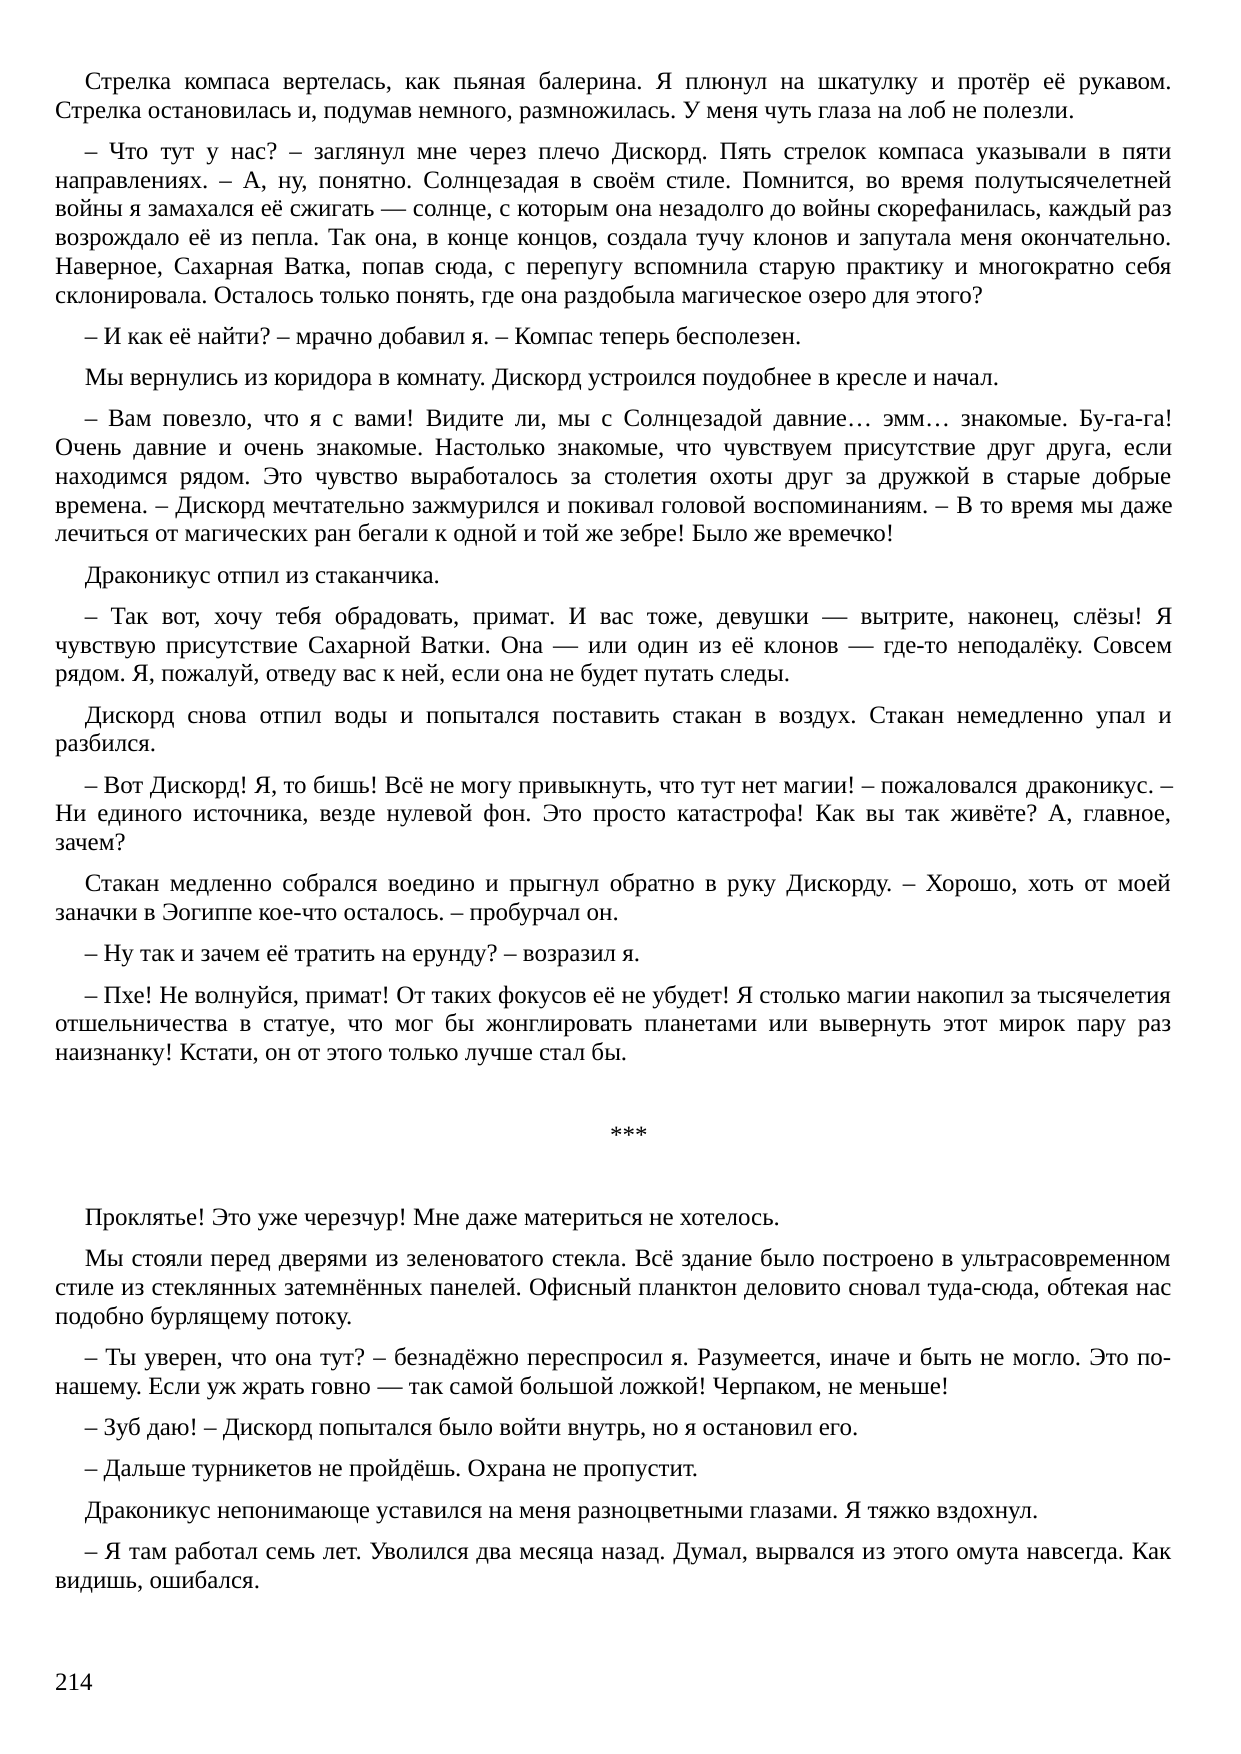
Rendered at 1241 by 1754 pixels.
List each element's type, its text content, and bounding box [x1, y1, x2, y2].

text Дискорд снова отпил воды и попытался поставить стакан в воздух. Стакан немедленно упал и разбился. [55, 700, 1173, 757]
text *** [55, 1120, 1173, 1148]
text – Вот Дискорд! Я, то бишь! Всё не могу привыкнуть, что тут нет магии! – пожаловался драконикус. – Ни единого источника, везде нулевой фон. Это просто катастрофа! Как вы так живёте? А, главное, зачем? [55, 770, 1173, 856]
text Мы стояли перед дверями из зеленоватого стекла. Всё здание было построено в ультрасовременном стиле из стеклянных затемнённых панелей. Офисный планктон деловито сновал туда-сюда, обтекая нас подобно бурлящему потоку. [55, 1243, 1173, 1330]
text – Ты уверен, что она тут? – безнадёжно переспросил я. Разумеется, иначе и быть не могло. Это по-нашему. Если уж жрать говно — так самой большой ложкой! Черпаком, не меньше! [55, 1342, 1173, 1400]
text – Пхе! Не волнуйся, примат! От таких фокусов её не убудет! Я столько магии накопил за тысячелетия отшельничества в статуе, что мог бы жонглировать планетами или вывернуть этот мирок пару раз наизнанку! Кстати, он от этого только лучше стал бы. [55, 980, 1173, 1066]
text Стакан медленно собрался воедино и прыгнул обратно в руку Дискорду. – Хорошо, хоть от моей заначки в Эогиппе кое-что осталось. – пробурчал он. [55, 868, 1173, 926]
text – Дальше турникетов не пройдёшь. Охрана не пропустит. [55, 1453, 1173, 1482]
text Проклятье! Это уже черезчур! Мне даже материться не хотелось. [55, 1202, 1173, 1231]
text – Вам повезло, что я с вами! Видите ли, мы с Солнцезадой давние… эмм… знакомые. Бу-га-га! Очень давние и очень знакомые. Настолько знакомые, что чувствуем присутствие друг друга, если находимся рядом. Это чувство выработалось за столетия охоты друг за дружкой в старые добрые времена. – Дискорд мечтательно зажмурился и покивал головой воспоминаниям. – В то время мы даже лечиться от магических ран бегали к одной и той же зебре! Было же времечко! [55, 403, 1173, 547]
text – Зуб даю! – Дискорд попытался было войти внутрь, но я остановил его. [55, 1412, 1173, 1441]
text Драконикус отпил из стаканчика. [55, 560, 1173, 588]
text – Ну так и зачем её тратить на ерунду? – возразил я. [55, 938, 1173, 967]
text Стрелка компаса вертелась, как пьяная балерина. Я плюнул на шкатулку и протёр её рукавом. Стрелка остановилась и, подумав немного, размножилась. У меня чуть глаза на лоб не полезли. [55, 66, 1173, 123]
text – Что тут у нас? – заглянул мне через плечо Дискорд. Пять стрелок компаса указывали в пяти направлениях. – А, ну, понятно. Солнцезадая в своём стиле. Помнится, во время полутысячелетней войны я замахался её сжигать — солнце, с которым она незадолго до войны скорефанилась, каждый раз возрождало её из пепла. Так она, в конце концов, создала тучу клонов и запутала меня окончательно. Наверное, Сахарная Ватка, попав сюда, с перепугу вспомнила старую практику и многократно себя склонировала. Осталось только понять, где она раздобыла магическое озеро для этого? [55, 136, 1173, 308]
text – И как её найти? – мрачно добавил я. – Компас теперь бесполезен. [55, 321, 1173, 350]
text Драконикус непонимающе уставился на меня разноцветными глазами. Я тяжко вздохнул. [55, 1495, 1173, 1523]
text – Так вот, хочу тебя обрадовать, примат. И вас тоже, девушки — вытрите, наконец, слёзы! Я чувствую присутствие Сахарной Ватки. Она — или один из её клонов — где-то неподалёку. Совсем рядом. Я, пожалуй, отведу вас к ней, если она не будет путать следы. [55, 601, 1173, 687]
text Мы вернулись из коридора в комнату. Дискорд устроился поудобнее в кресле и начал. [55, 362, 1173, 391]
text – Я там работал семь лет. Уволился два месяца назад. Думал, вырвался из этого омута навсегда. Как видишь, ошибался. [55, 1536, 1173, 1593]
